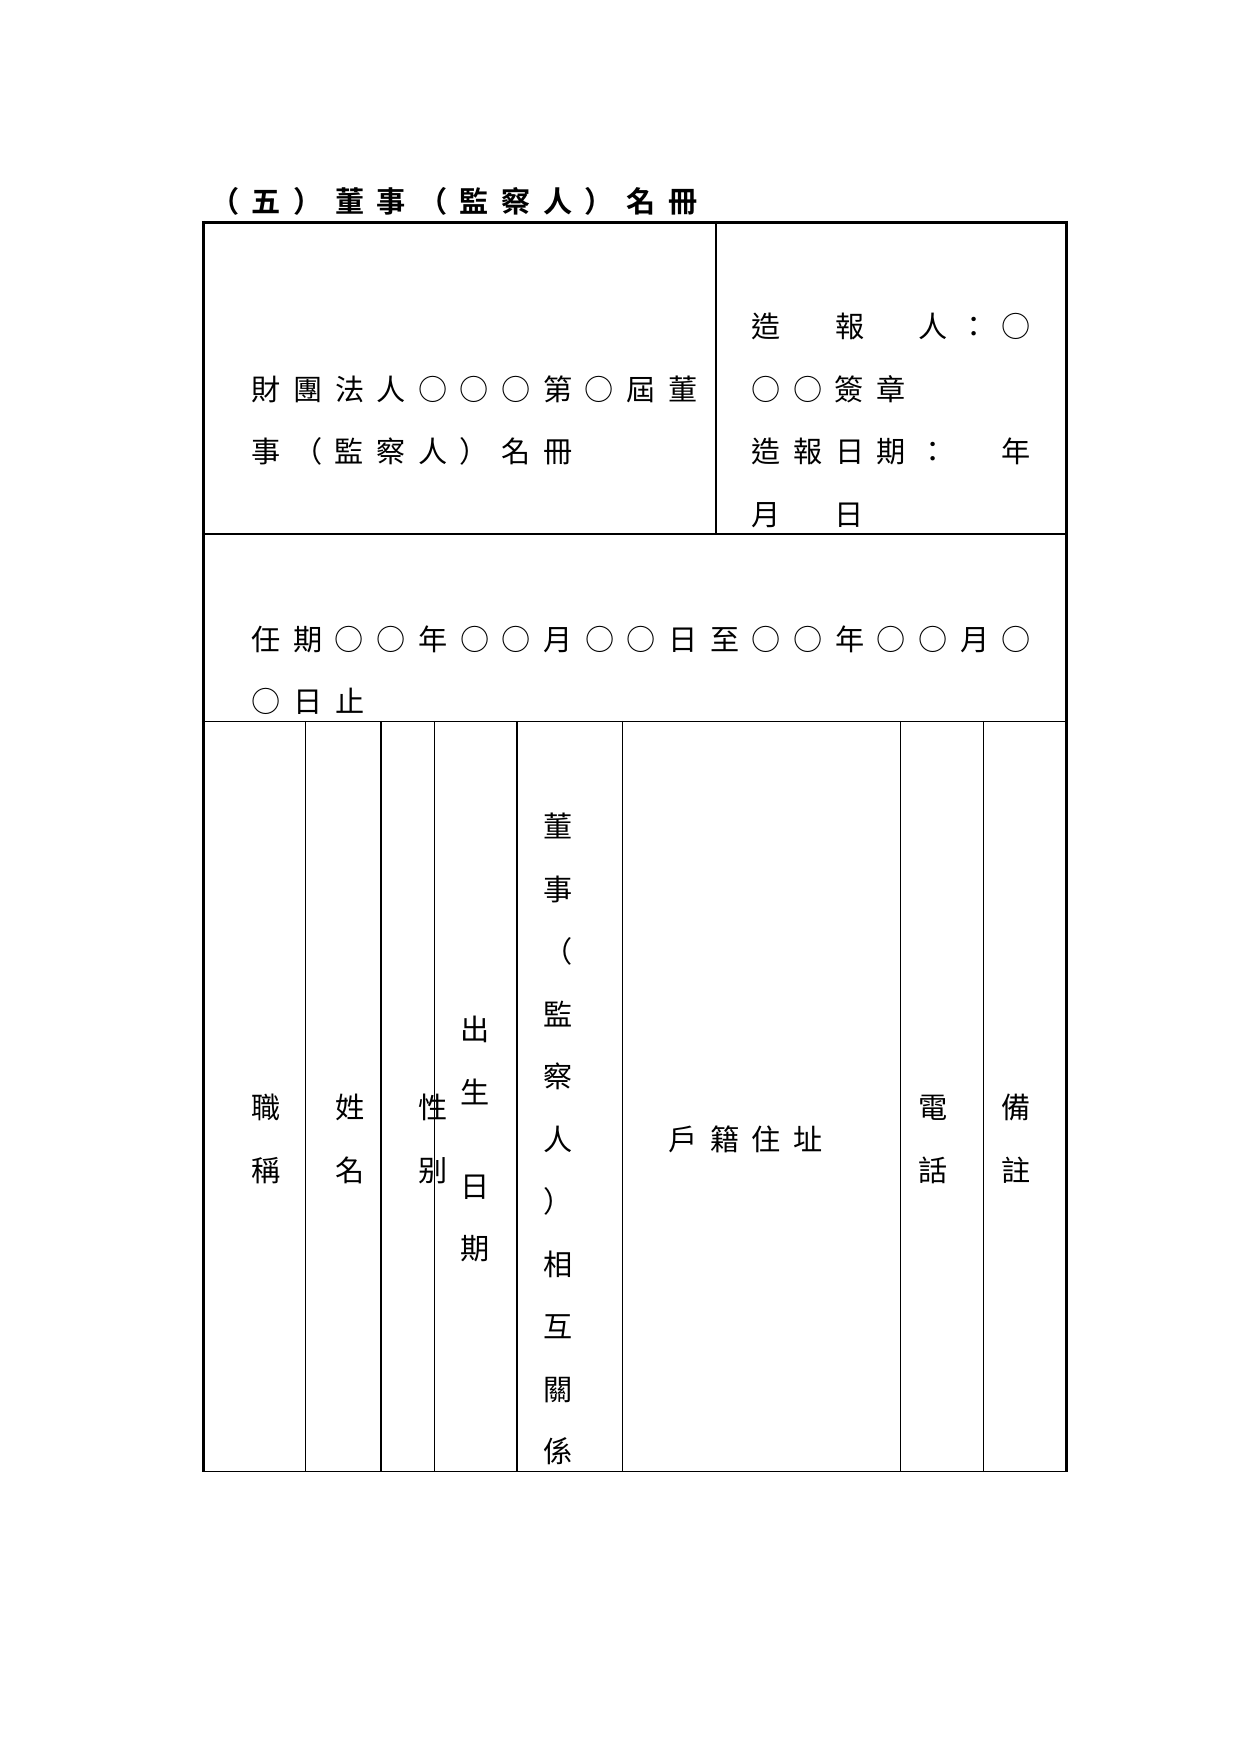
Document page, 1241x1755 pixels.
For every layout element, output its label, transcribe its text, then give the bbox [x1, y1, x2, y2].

table_cell 備註 [984, 722, 1065, 1471]
table_cell 電話 [901, 722, 983, 1471]
table_cell 任期○○年○○月○○日至○○年○○月○○日止 [205, 535, 1065, 721]
table_header 造 報 人：○○○簽章 造報日期： 年 月 日 [717, 224, 1065, 533]
table_header 財團法人○○○第○屆董事（監察人）名冊 [205, 224, 715, 533]
table_cell 姓名 [306, 722, 380, 1471]
table_cell 出生 日期 [435, 722, 516, 1471]
table_cell 董事（監察人）相互關係 [518, 722, 622, 1471]
table_cell 職稱 [205, 722, 305, 1471]
table_cell 性别 [382, 722, 434, 1471]
table_cell 戶籍住址 [623, 722, 900, 1471]
text （五）董事（監察人）名冊 [203, 158, 1037, 221]
